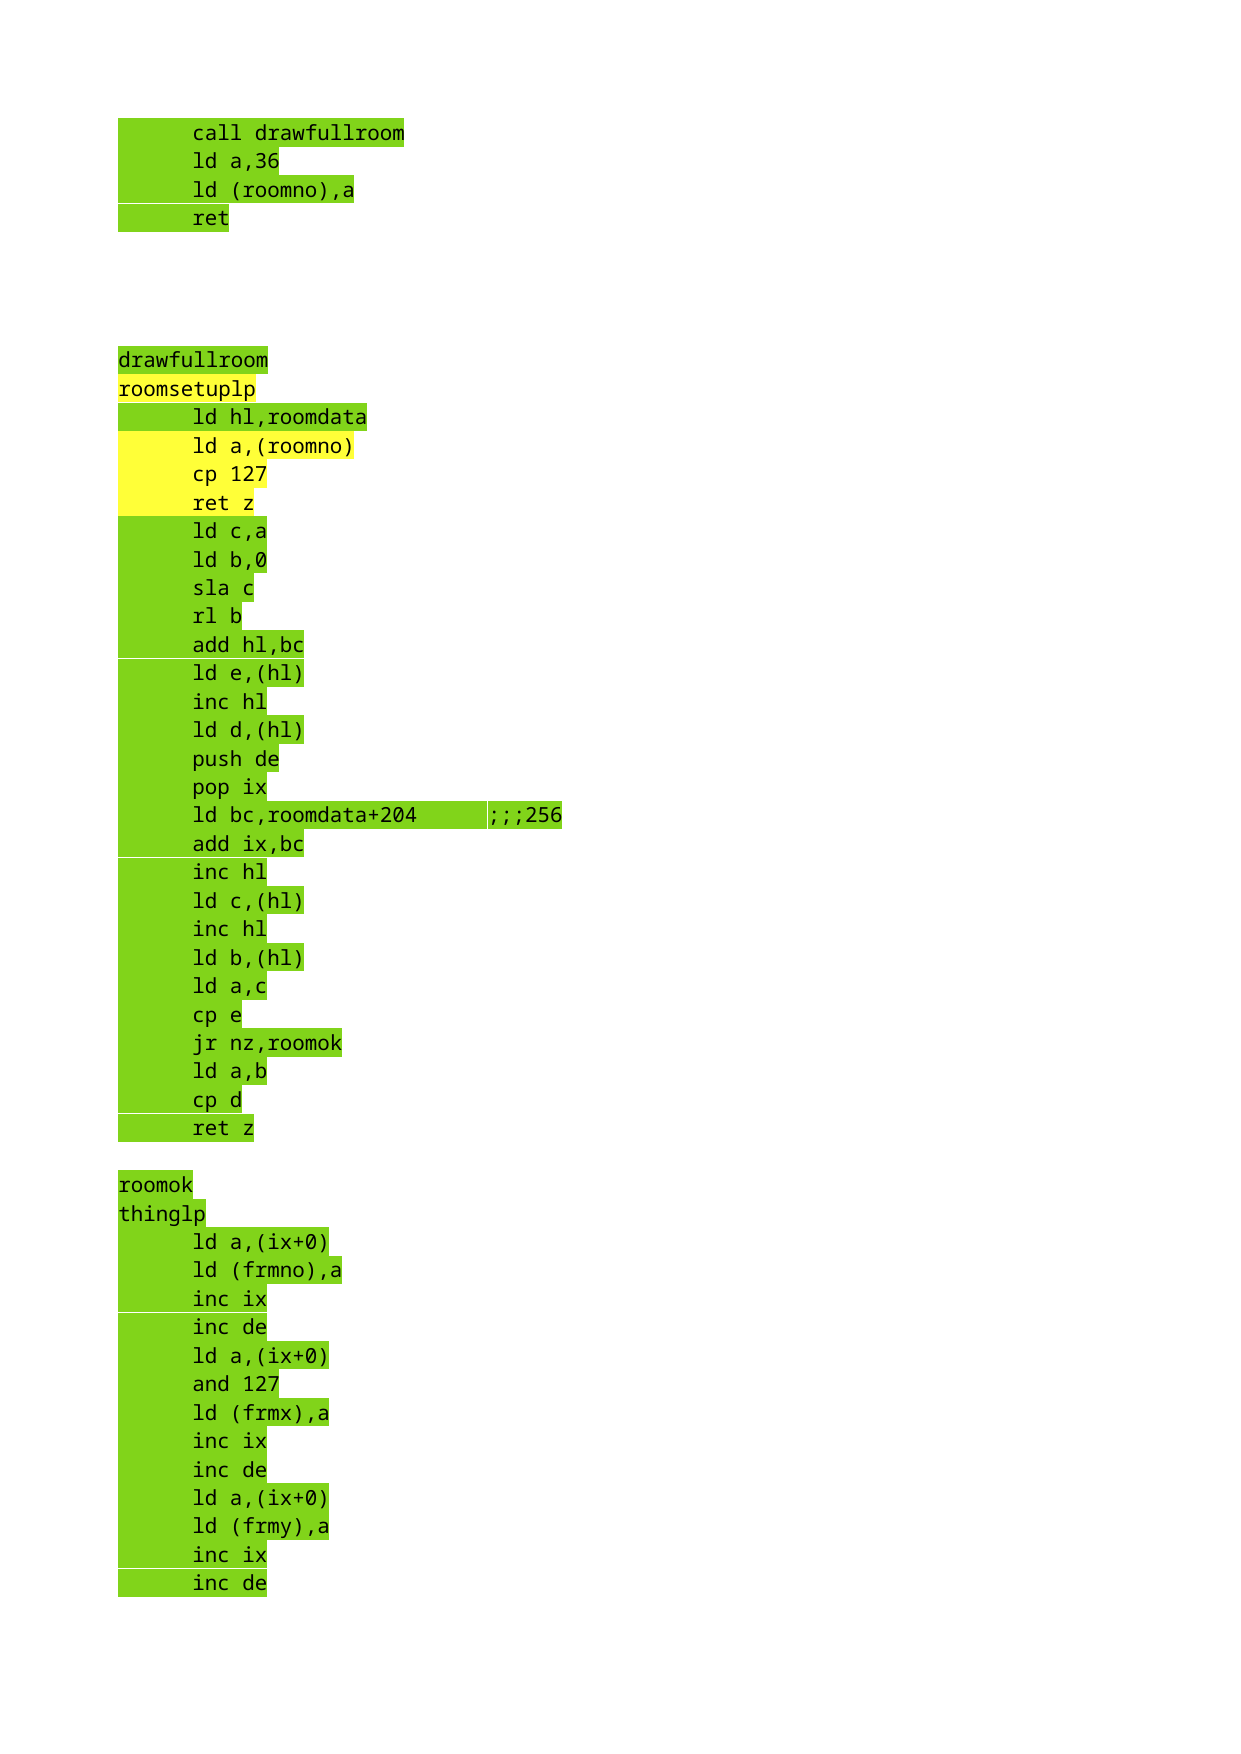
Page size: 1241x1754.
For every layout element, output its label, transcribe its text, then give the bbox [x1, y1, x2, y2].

text ld a,(ix+0) [118, 1483, 1122, 1512]
text inc de [118, 1568, 1122, 1597]
text pop ix [118, 772, 1122, 801]
text ld a,(roomno) [118, 431, 1122, 459]
text and 127 [118, 1369, 1122, 1398]
text roomok [118, 1170, 1122, 1199]
text cp d [118, 1085, 1122, 1113]
text push de [118, 744, 1122, 772]
text inc hl [118, 857, 1122, 886]
text rl b [118, 602, 1122, 630]
text ret z [118, 1113, 1122, 1142]
text ld c,(hl) [118, 886, 1122, 914]
text ld d,(hl) [118, 715, 1122, 744]
text ld bc,roomdata+204 ;;;256 [118, 801, 1122, 829]
text thinglp [118, 1199, 1122, 1227]
text roomsetuplp [118, 374, 1122, 402]
text ld (frmno),a [118, 1256, 1122, 1284]
text inc hl [118, 914, 1122, 943]
text cp e [118, 1000, 1122, 1028]
text ld b,(hl) [118, 943, 1122, 971]
text cp 127 [118, 459, 1122, 488]
text drawfullroom [118, 346, 1122, 374]
text ld (frmx),a [118, 1398, 1122, 1426]
text ld a,(ix+0) [118, 1227, 1122, 1256]
text ret z [118, 488, 1122, 516]
text ld a,36 [118, 147, 1122, 175]
text add ix,bc [118, 829, 1122, 857]
text inc ix [118, 1540, 1122, 1568]
text ld a,c [118, 971, 1122, 1000]
text ld (roomno),a [118, 175, 1122, 203]
text inc de [118, 1312, 1122, 1341]
text add hl,bc [118, 630, 1122, 658]
text jr nz,roomok [118, 1028, 1122, 1057]
text call drawfullroom [118, 118, 1122, 147]
text ld b,0 [118, 545, 1122, 573]
text inc de [118, 1455, 1122, 1483]
text inc hl [118, 687, 1122, 715]
text ld hl,roomdata [118, 402, 1122, 431]
text ld a,(ix+0) [118, 1341, 1122, 1369]
text ld e,(hl) [118, 658, 1122, 687]
text ld c,a [118, 516, 1122, 545]
text ld (frmy),a [118, 1512, 1122, 1540]
text inc ix [118, 1426, 1122, 1455]
text ret [118, 203, 1122, 232]
text inc ix [118, 1284, 1122, 1312]
text ld a,b [118, 1057, 1122, 1085]
text sla c [118, 573, 1122, 602]
